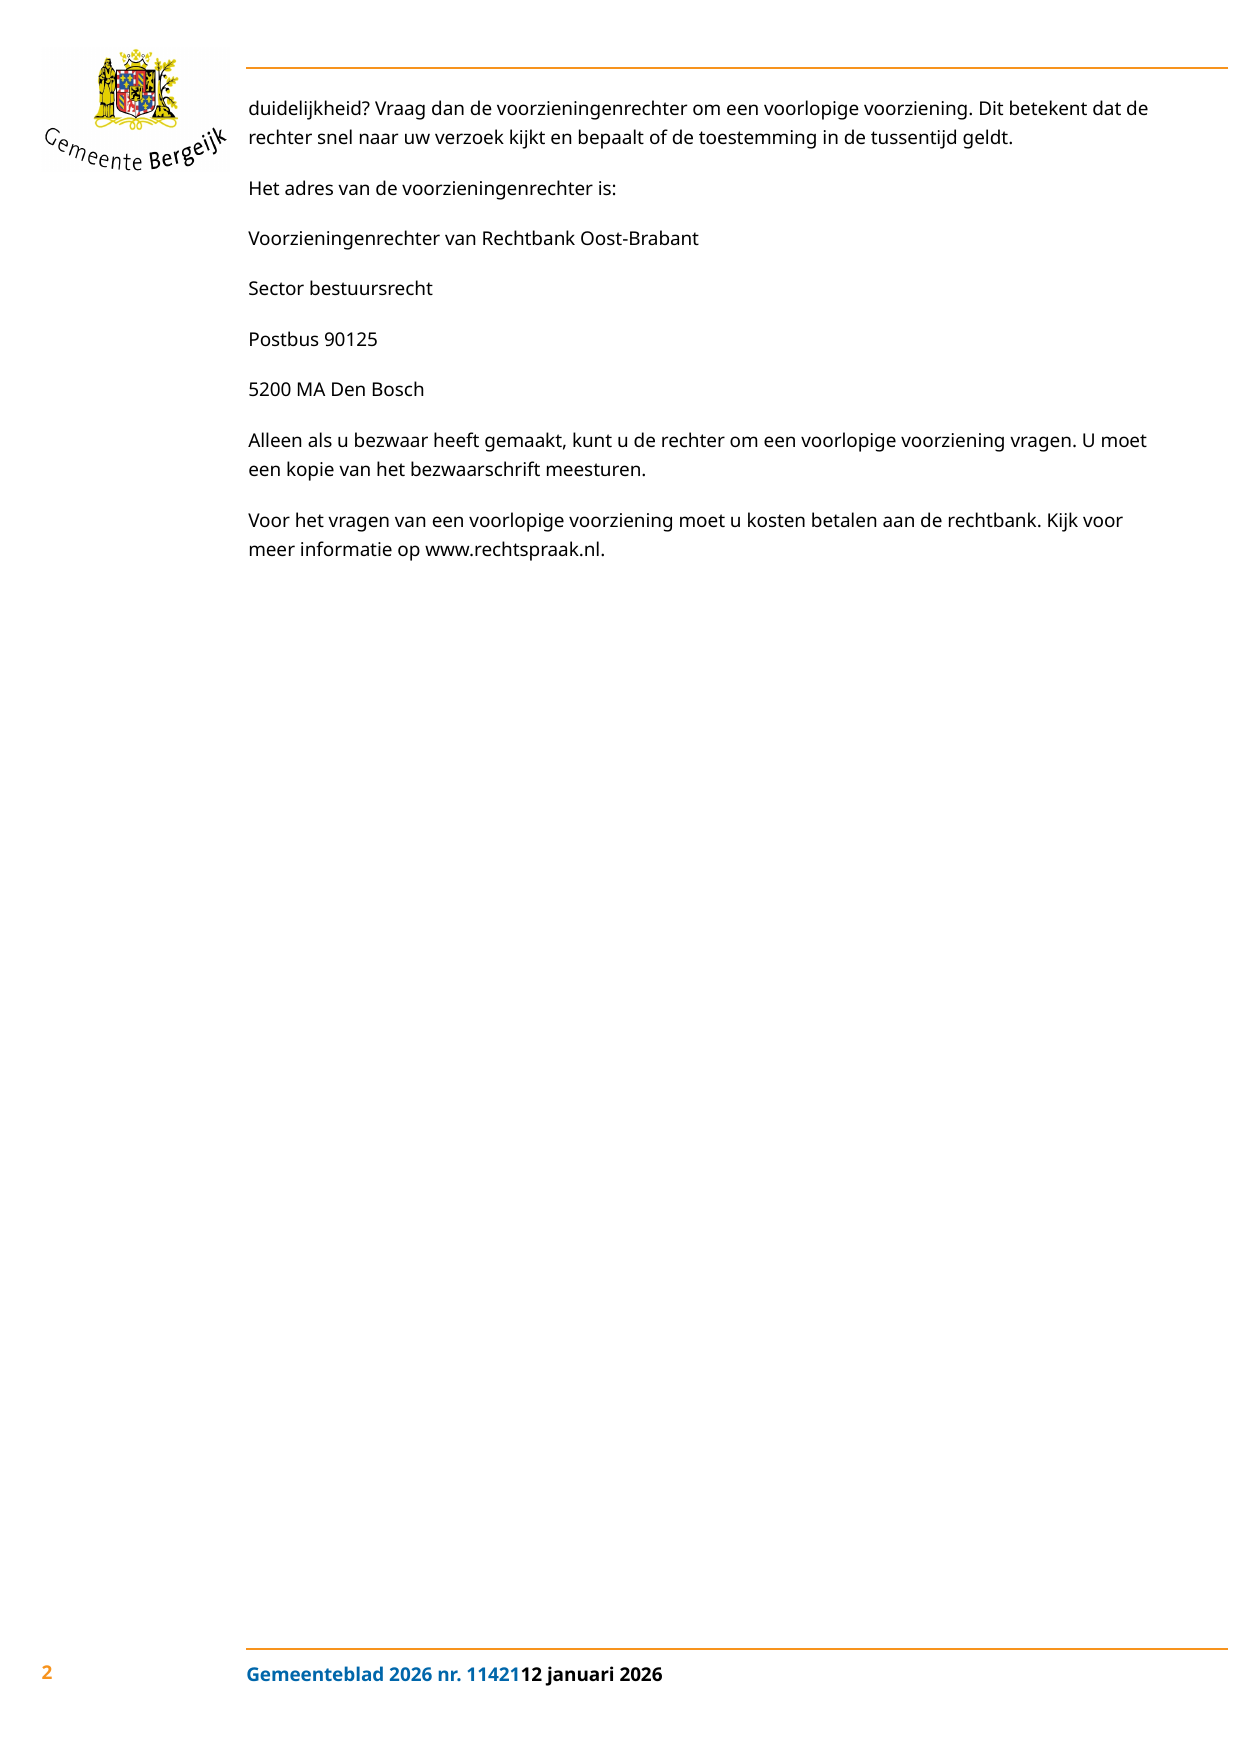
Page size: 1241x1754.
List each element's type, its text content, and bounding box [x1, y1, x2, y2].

text Het adres van de voorzieningenrechter is: [248, 175, 1152, 201]
text duidelijkheid? Vraag dan de voorzieningenrechter om een voorlopige voorziening. Dit betekent dat de rechter snel naar uw verzoek kijkt en bepaalt of de toestemming in de tussentijd geldt. [248, 95, 1152, 150]
text Sector bestuursrecht [248, 276, 1152, 301]
picture [41, 47, 231, 172]
text Voor het vragen van een voorlopige voorziening moet u kosten betalen aan de rechtbank. Kijk voor meer informatie op www.rechtspraak.nl. [248, 507, 1152, 562]
text Postbus 90125 [248, 326, 1152, 352]
text 5200 MA Den Bosch [248, 376, 1152, 402]
text Alleen als u bezwaar heeft gemaakt, kunt u de rechter om een voorlopige voorziening vragen. U moet een kopie van het bezwaarschrift meesturen. [248, 427, 1152, 482]
text Voorzieningenrechter van Rechtbank Oost-Brabant [248, 225, 1152, 251]
